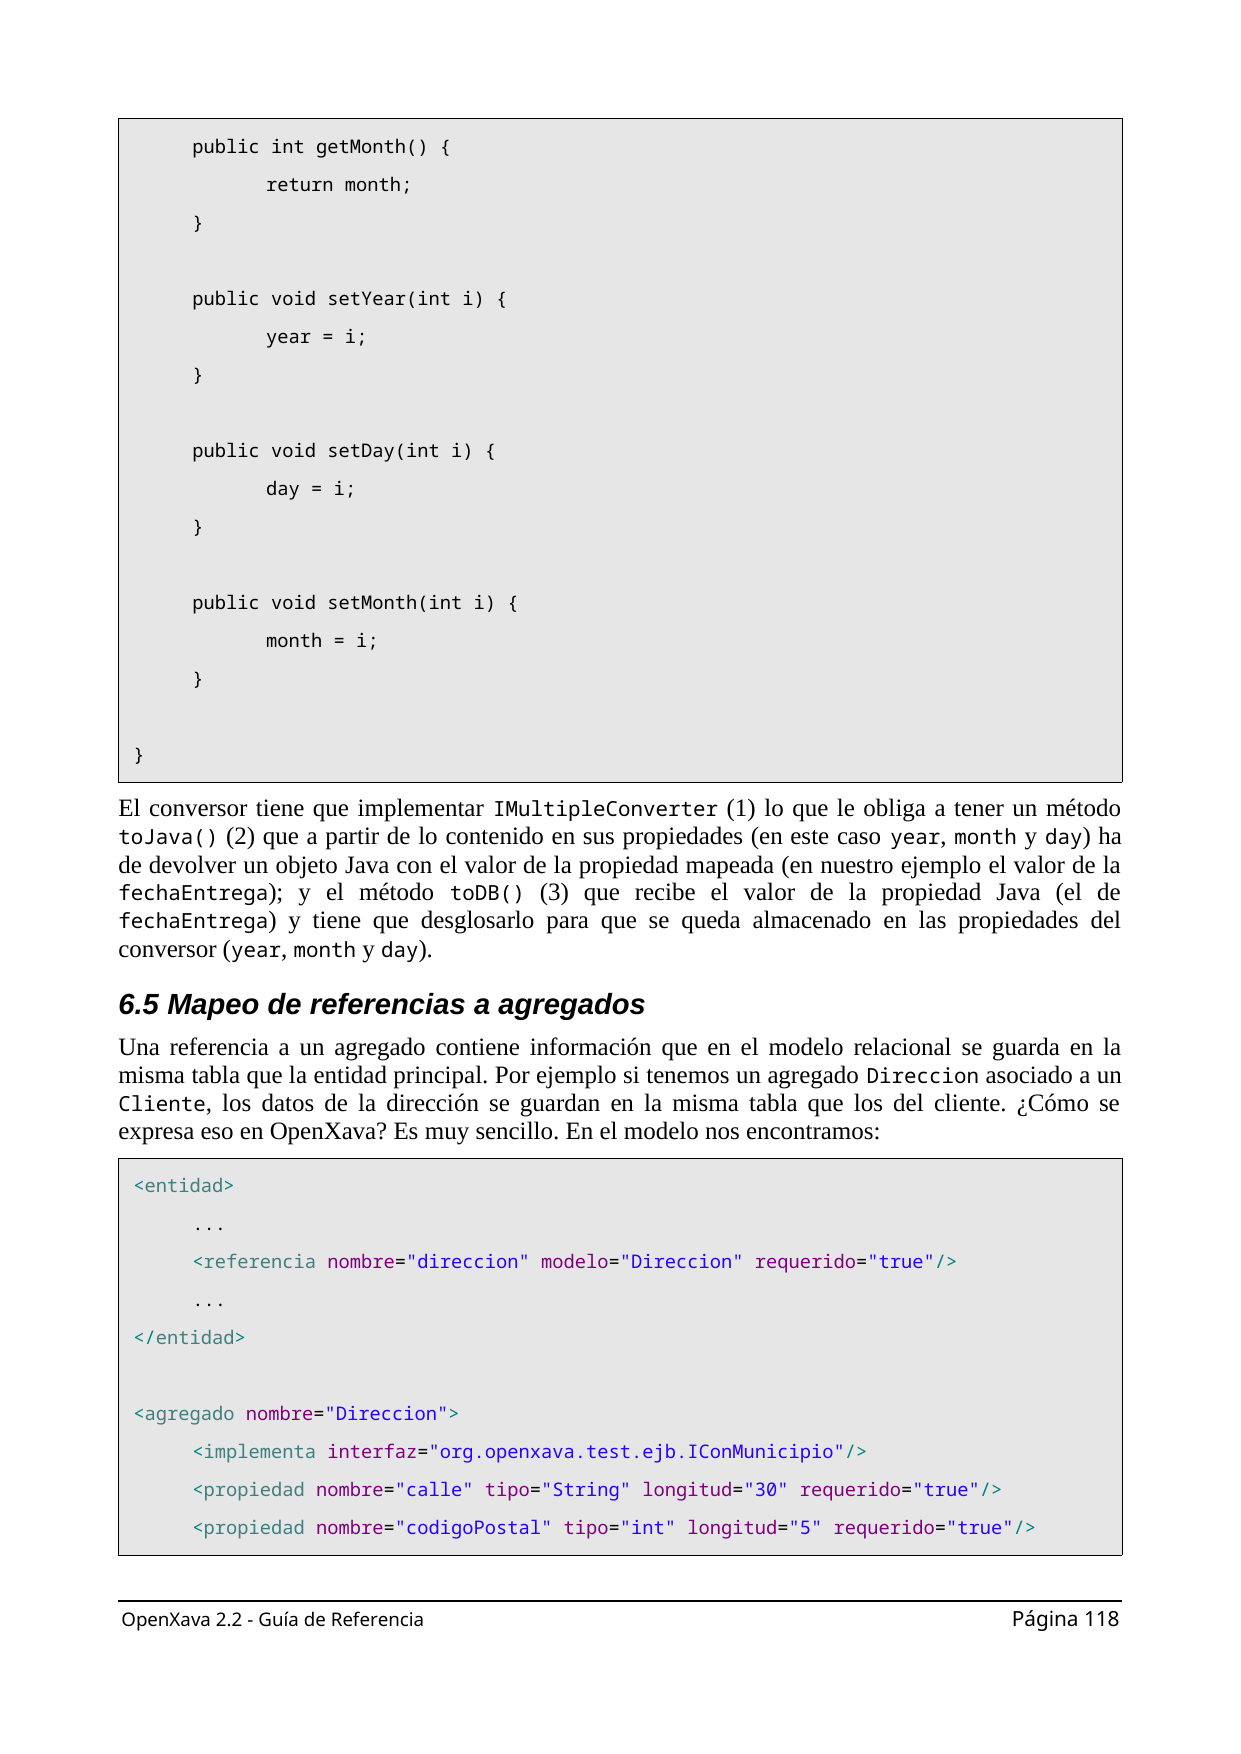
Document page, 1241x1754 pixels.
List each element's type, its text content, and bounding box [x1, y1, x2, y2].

text public void setMonth(int i) { [119, 574, 1122, 612]
text } [119, 498, 1122, 536]
text month = i; [119, 612, 1122, 650]
text ... [119, 1272, 1122, 1310]
text return month; [119, 156, 1122, 194]
text <implementa interfaz="org.openxava.test.ejb.IConMunicipio"/> [119, 1424, 1122, 1462]
text Una referencia a un agregado contiene información que en el modelo relacional se guarda en la misma tabla que la entidad principal. Por ejemplo si tenemos un agregado Direccion asociado a un Cliente, los datos de la dirección se guardan en la misma tabla que los del cliente. ¿Cómo se expresa eso en OpenXava? Es muy sencillo. En el modelo nos encontramos: [118, 1033, 1122, 1145]
text <referencia nombre="direccion" modelo="Direccion" requerido="true"/> [119, 1234, 1122, 1272]
text El conversor tiene que implementar IMultipleConverter (1) lo que le obliga a tener un método toJava() (2) que a partir de lo contenido en sus propiedades (en este caso year, month y day) ha de devolver un objeto Java con el valor de la propiedad mapeada (en nuestro ejemplo el valor de la fechaEntrega); y el método toDB() (3) que recibe el valor de la propiedad Java (el de fechaEntrega) y tiene que desglosarlo para que se queda almacenado en las propiedades del conversor (year, month y day). [118, 794, 1122, 963]
subtitle Mapeo de referencias a agregados [118, 988, 1122, 1021]
text public void setDay(int i) { [119, 422, 1122, 460]
text public void setYear(int i) { [119, 270, 1122, 308]
text <entidad> [119, 1159, 1122, 1196]
text year = i; [119, 308, 1122, 346]
text <propiedad nombre="codigoPostal" tipo="int" longitud="5" requerido="true"/> [119, 1500, 1122, 1555]
text <propiedad nombre="calle" tipo="String" longitud="30" requerido="true"/> [119, 1462, 1122, 1500]
text ... [119, 1196, 1122, 1234]
text <agregado nombre="Direccion"> [119, 1386, 1122, 1424]
text day = i; [119, 460, 1122, 498]
text } [119, 346, 1122, 384]
text } [119, 650, 1122, 688]
text } [119, 726, 1122, 782]
text public int getMonth() { [119, 119, 1122, 156]
text } [119, 194, 1122, 232]
text </entidad> [119, 1310, 1122, 1348]
